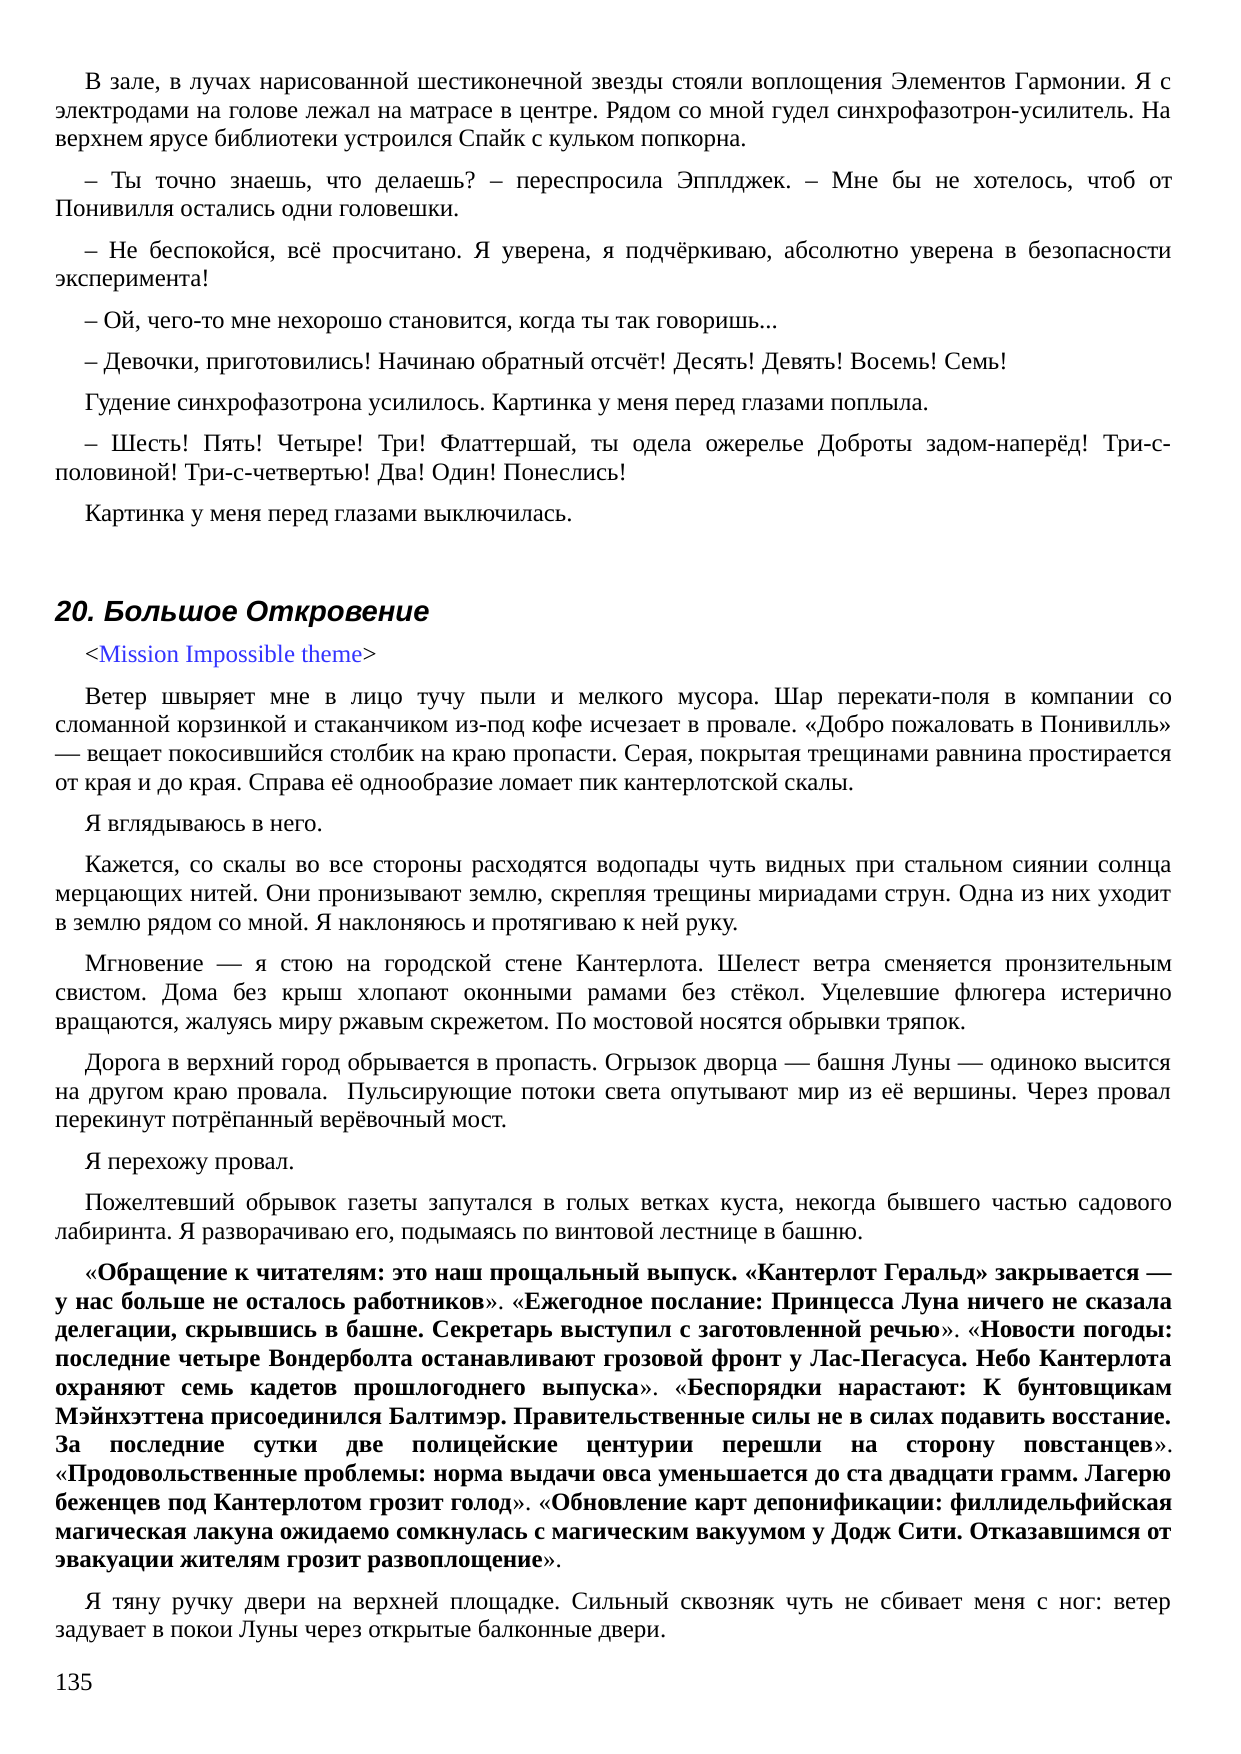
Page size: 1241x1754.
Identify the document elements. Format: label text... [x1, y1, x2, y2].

text «Обращение к читателям: это наш прощальный выпуск. «Кантерлот Геральд» закрывается — у нас больше не осталось работников». «Ежегодное послание: Принцесса Луна ничего не сказала делегации, скрывшись в башне. Секретарь выступил с заготовленной речью». «Новости погоды: последние четыре Вондерболта останавливают грозовой фронт у Лас-Пегасуса. Небо Кантерлота охраняют семь кадетов прошлогоднего выпуска». «Беспорядки нарастают: К бунтовщикам Мэйнхэттена присоединился Балтимэр. Правительственные силы не в силах подавить восстание. За последние сутки две полицейские центурии перешли на сторону повстанцев». «Продовольственные проблемы: норма выдачи овса уменьшается до ста двадцати грамм. Лагерю беженцев под Кантерлотом грозит голод». «Обновление карт депонификации: филлидельфийская магическая лакуна ожидаемо сомкнулась с магическим вакуумом у Додж Сити. Отказавшимся от эвакуации жителям грозит развоплощение». [55, 1257, 1173, 1573]
text Кажется, со скалы во все стороны расходятся водопады чуть видных при стальном сиянии солнца мерцающих нитей. Они пронизывают землю, скрепляя трещины мириадами струн. Одна из них уходит в землю рядом со мной. Я наклоняюсь и протягиваю к ней руку. [55, 849, 1173, 936]
text Мгновение — я стою на городской стене Кантерлота. Шелест ветра сменяется пронзительным свистом. Дома без крыш хлопают оконными рамами без стёкол. Уцелевшие флюгера истерично вращаются, жалуясь миру ржавым скрежетом. По мостовой носятся обрывки тряпок. [55, 948, 1173, 1034]
text Гудение синхрофазотрона усилилось. Картинка у меня перед глазами поплыла. [55, 387, 1173, 416]
text Дорога в верхний город обрывается в пропасть. Огрызок дворца — башня Луны — одиноко высится на другом краю провала. Пульсирующие потоки света опутывают мир из её вершины. Через провал перекинут потрёпанный верёвочный мост. [55, 1047, 1173, 1133]
text Пожелтевший обрывок газеты запутался в голых ветках куста, некогда бывшего частью садового лабиринта. Я разворачиваю его, подымаясь по винтовой лестнице в башню. [55, 1187, 1173, 1244]
text Ветер швыряет мне в лицо тучу пыли и мелкого мусора. Шар перекати-поля в компании со сломанной корзинкой и стаканчиком из-под кофе исчезает в провале. «Добро пожаловать в Понивилль» — вещает покосившийся столбик на краю пропасти. Серая, покрытая трещинами равнина простирается от края и до края. Справа её однообразие ломает пик кантерлотской скалы. [55, 681, 1173, 796]
text – Не беспокойся, всё просчитано. Я уверена, я подчёркиваю, абсолютно уверена в безопасности эксперимента! [55, 235, 1173, 292]
text Я вглядываюсь в него. [55, 808, 1173, 837]
text – Девочки, приготовились! Начинаю обратный отсчёт! Десять! Девять! Восемь! Семь! [55, 346, 1173, 375]
text – Ты точно знаешь, что делаешь? – переспросила Эпплджек. – Мне бы не хотелось, чтоб от Понивилля остались одни головешки. [55, 165, 1173, 222]
text – Ой, чего-то мне нехорошо становится, когда ты так говоришь... [55, 305, 1173, 333]
text – Шесть! Пять! Четыре! Три! Флаттершай, ты одела ожерелье Доброты задом-наперёд! Три-с-половиной! Три-с-четвертью! Два! Один! Понеслись! [55, 428, 1173, 486]
subtitle 20. Большое Откровение [55, 593, 1173, 627]
text В зале, в лучах нарисованной шестиконечной звезды стояли воплощения Элементов Гармонии. Я с электродами на голове лежал на матрасе в центре. Рядом со мной гудел синхрофазотрон-усилитель. На верхнем ярусе библиотеки устроился Спайк с кульком попкорна. [55, 66, 1173, 152]
text <Mission Impossible theme> [55, 639, 1173, 668]
text Я тяну ручку двери на верхней площадке. Сильный сквозняк чуть не сбивает меня с ног: ветер задувает в покои Луны через открытые балконные двери. [55, 1586, 1173, 1643]
text Я перехожу провал. [55, 1146, 1173, 1174]
text Картинка у меня перед глазами выключилась. [55, 498, 1173, 527]
